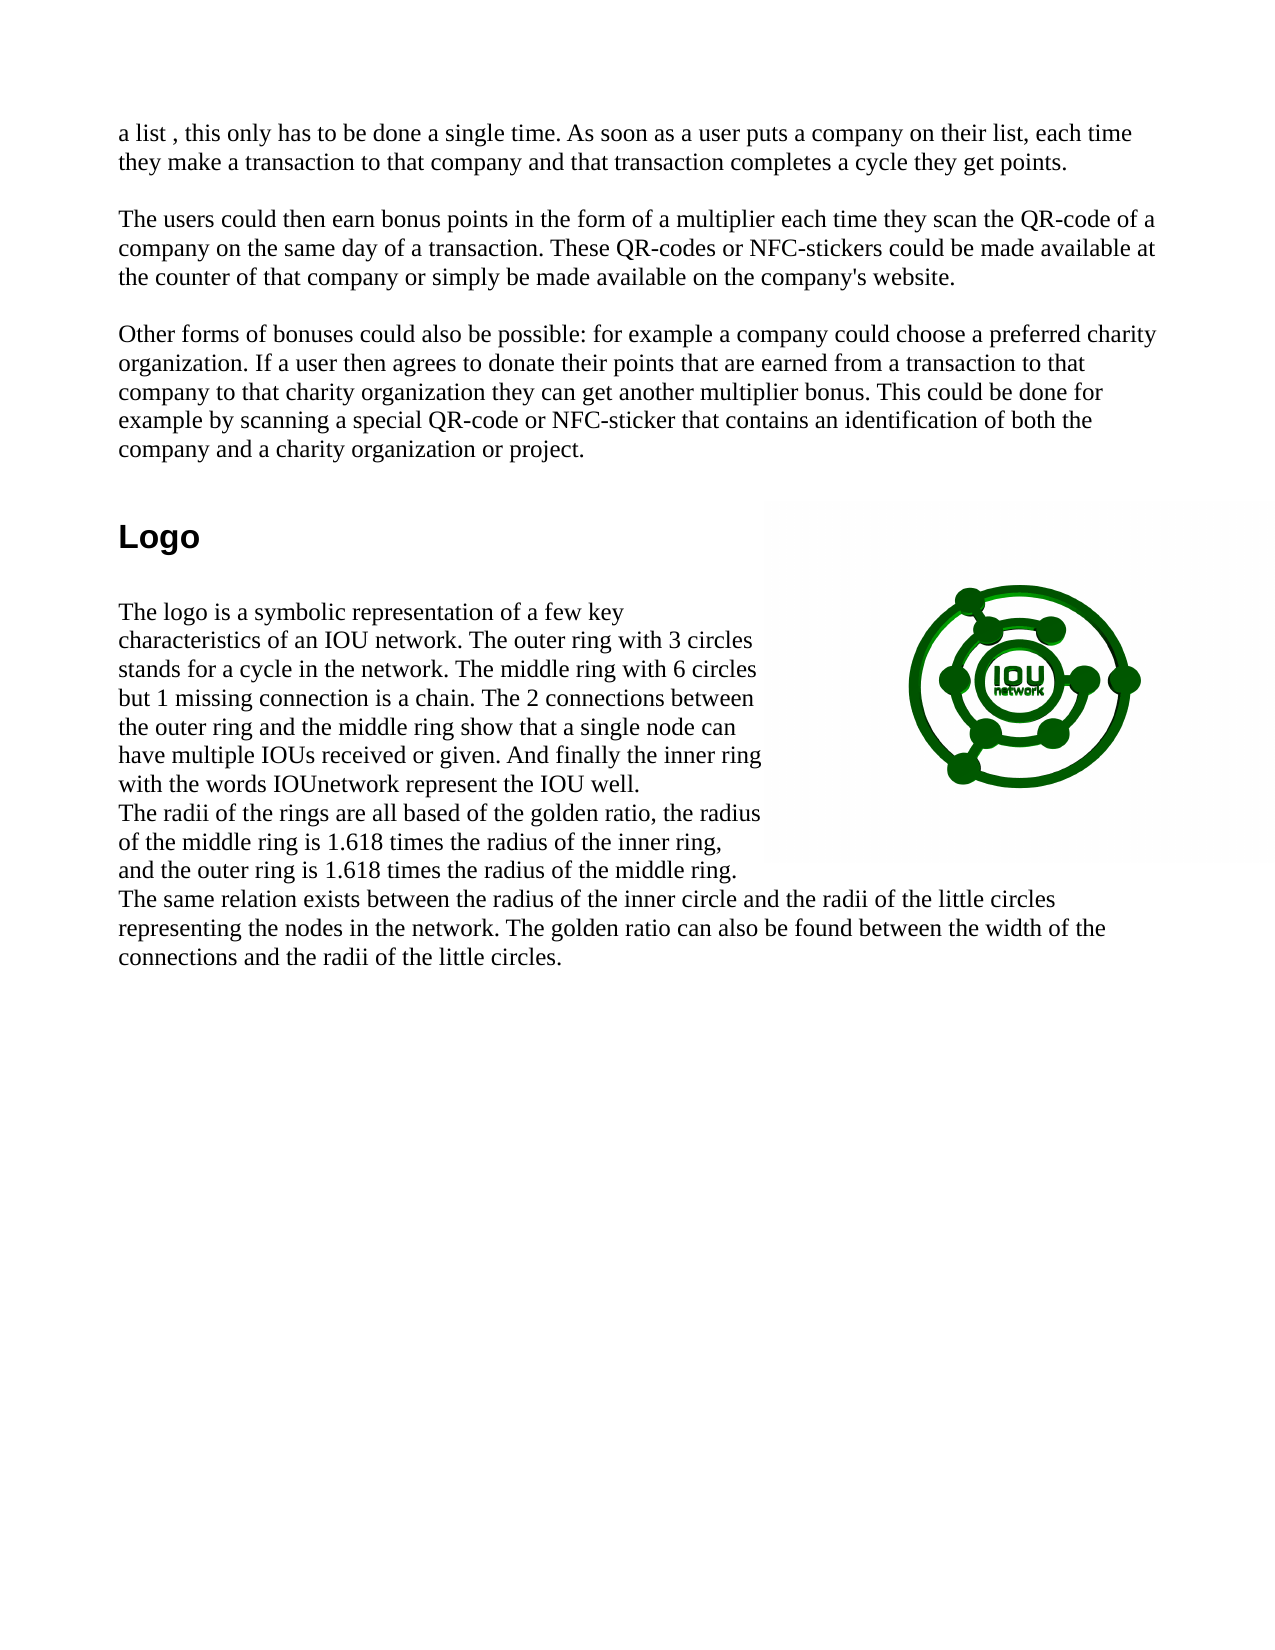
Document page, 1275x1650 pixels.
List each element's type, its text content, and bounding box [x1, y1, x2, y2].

text The logo is a symbolic representation of a few key characteristics of an IOU network. The outer ring with 3 circles stands for a cycle in the network. The middle ring with 6 circles but 1 missing connection is a chain. The 2 connections between the outer ring and the middle ring show that a single node can have multiple IOUs received or given. And finally the inner ring with the words IOUnetwork represent the IOU well. [118, 597, 764, 798]
subtitle Logo [118, 517, 764, 556]
text a list , this only has to be done a single time. As soon as a user puts a company on their list, each time they make a transaction to that company and that transaction completes a cycle they get points. [118, 118, 1157, 176]
text The radii of the rings are all based of the golden ratio, the radius of the middle ring is 1.618 times the radius of the inner ring, and the outer ring is 1.618 times the radius of the middle ring. The same relation exists between the radius of the inner circle and the radii of the little circles representing the nodes in the network. The golden ratio can also be found between the width of the connections and the radii of the little circles. [118, 798, 1157, 971]
text The users could then earn bonus points in the form of a multiplier each time they scan the QR-code of a company on the same day of a transaction. These QR-codes or NFC-stickers could be made available at the counter of that company or simply be made available on the company's website. [118, 204, 1157, 291]
picture [764, 501, 1275, 863]
text Other forms of bonuses could also be possible: for example a company could choose a preferred charity organization. If a user then agrees to donate their points that are earned from a transaction to that company to that charity organization they can get another multiplier bonus. This could be done for example by scanning a special QR-code or NFC-sticker that contains an identification of both the company and a charity organization or project. [118, 319, 1157, 463]
